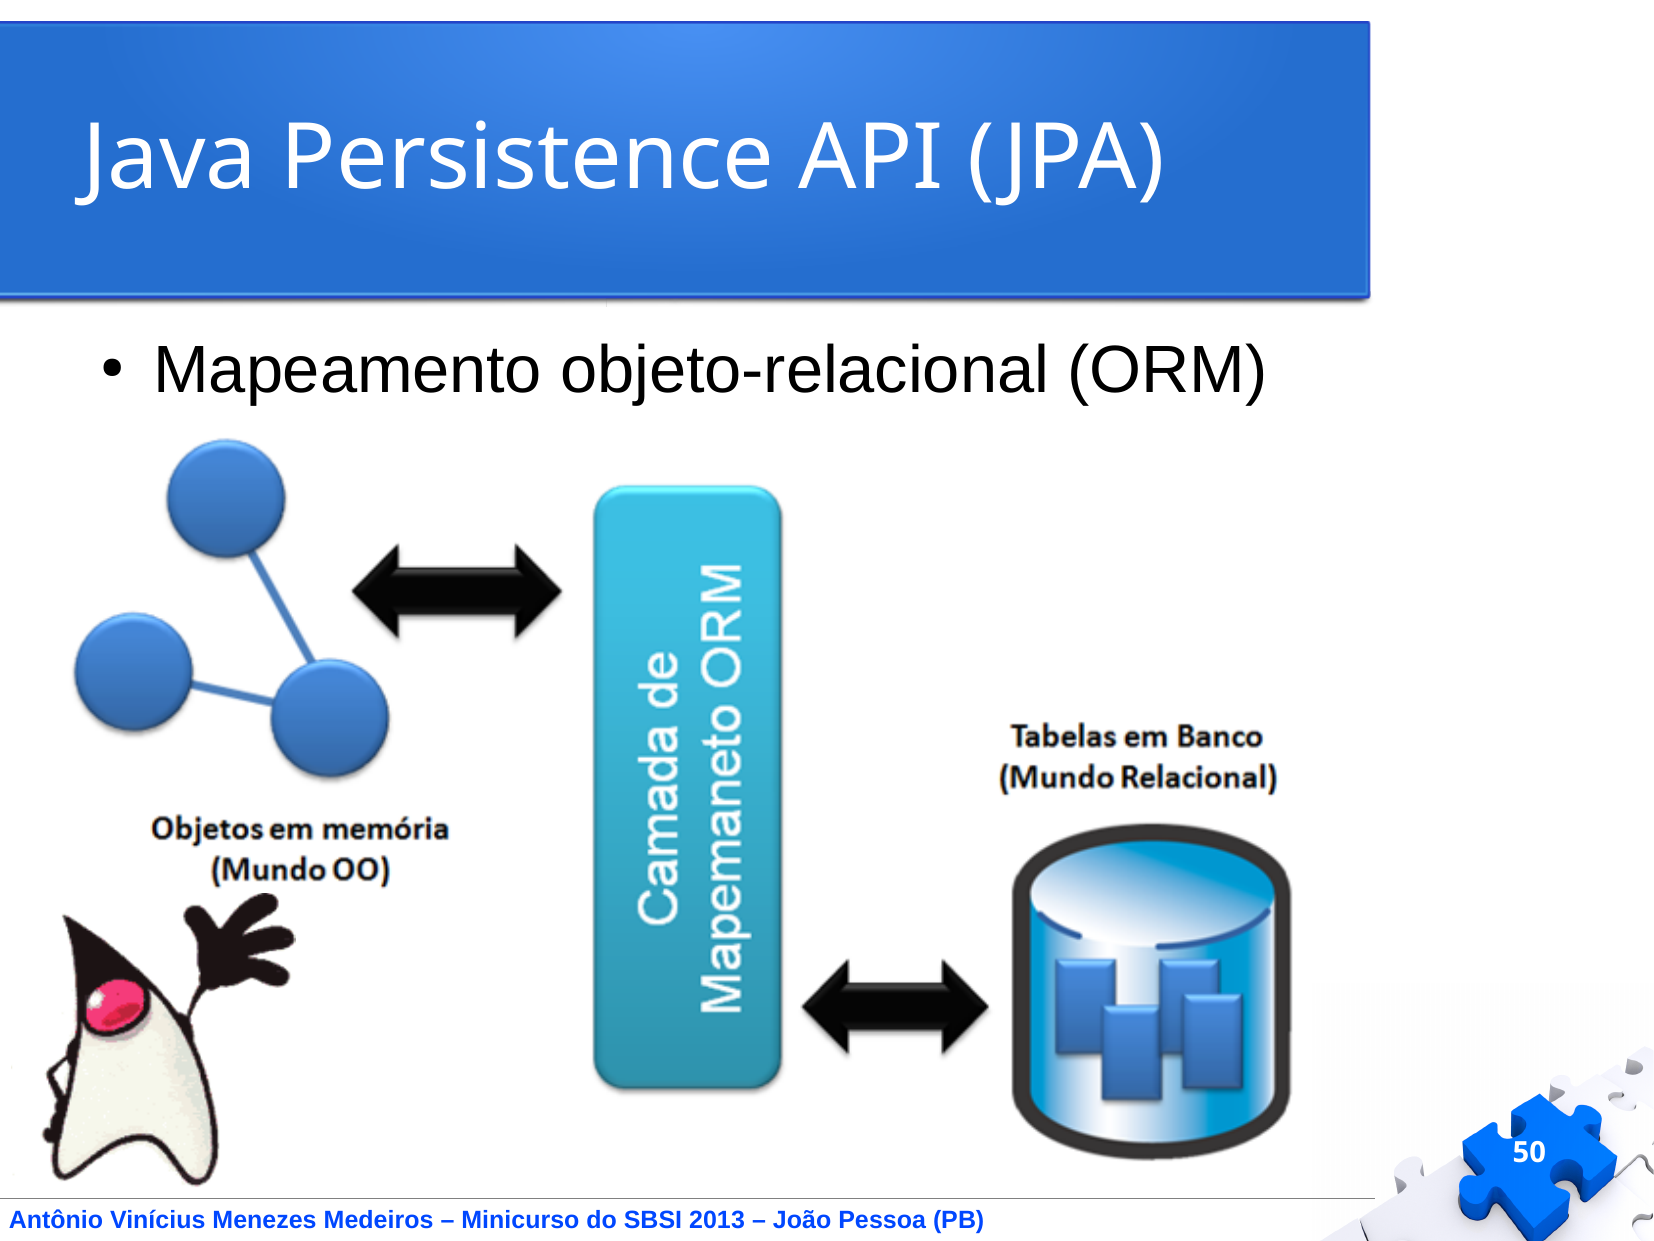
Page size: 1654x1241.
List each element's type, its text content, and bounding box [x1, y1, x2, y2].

title Java Persistence API (JPA) [82, 49, 1323, 257]
picture [0, 21, 1375, 307]
picture [11, 431, 1312, 1189]
list Mapeamento objeto-relacional (ORM) [82, 332, 1356, 1182]
picture [1311, 983, 1654, 1241]
